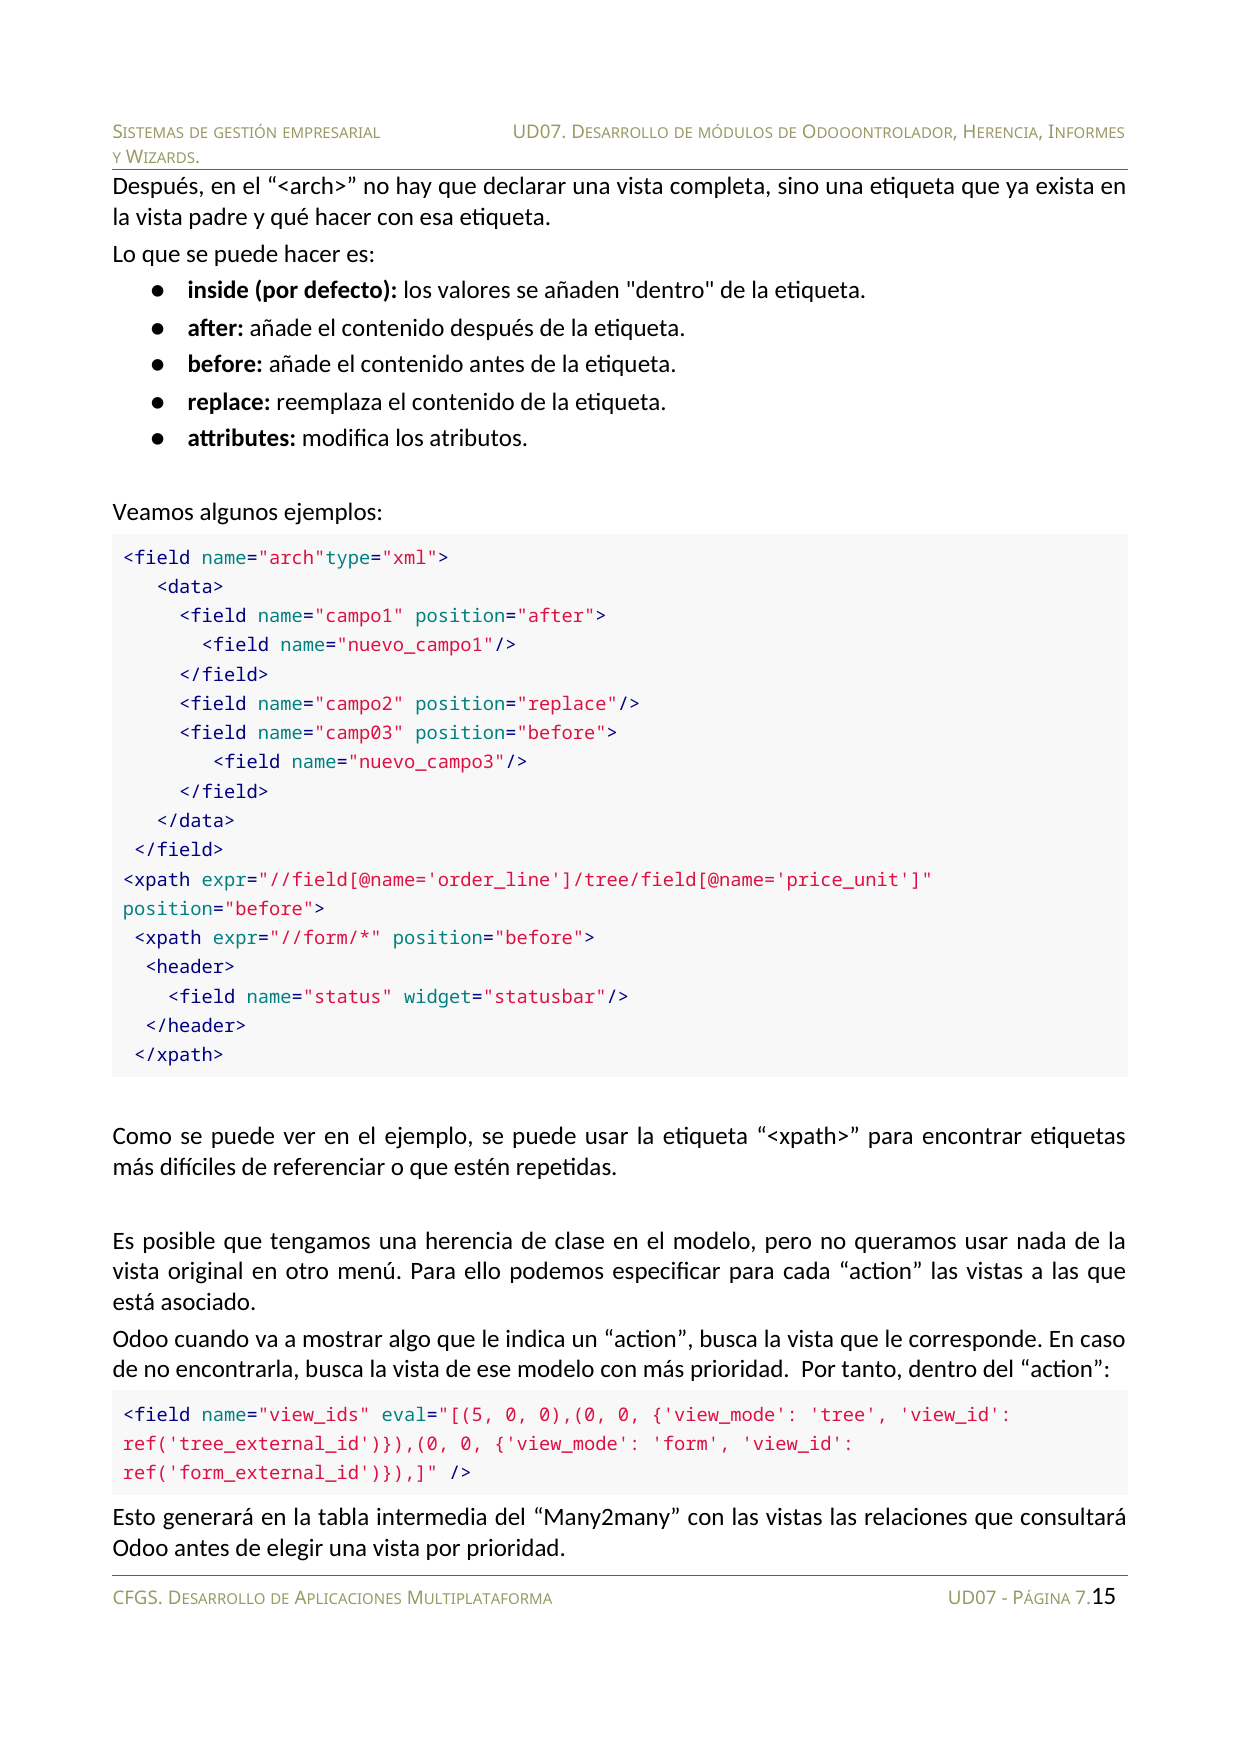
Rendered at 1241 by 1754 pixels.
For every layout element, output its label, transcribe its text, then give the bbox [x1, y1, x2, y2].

text Después, en el “<arch>” no hay que declarar una vista completa, sino una etiqueta que ya exista en la vista padre y qué hacer con esa etiqueta. [112, 170, 1128, 231]
text Como se puede ver en el ejemplo, se puede usar la etiqueta “<xpath>” para encontrar etiquetas más difíciles de referenciar o que estén repetidas. [112, 1120, 1128, 1181]
text Lo que se puede hacer es: [112, 238, 1128, 268]
list inside (por defecto): los valores se añaden "dentro" de la etiqueta. [150, 275, 1128, 305]
text Odoo cuando va a mostrar algo que le indica un “action”, busca la vista que le corresponde. En caso de no encontrarla, busca la vista de ese modelo con más prioridad. Por tanto, dentro del “action”: [112, 1323, 1128, 1384]
list replace: reemplaza el contenido de la etiqueta. [150, 386, 1128, 416]
table_header <field name="view_ids" eval="[(5, 0, 0),(0, 0, {'view_mode': 'tree', 'view_id': ref('tree_external_id')}),(0, 0, {'view_mode': 'form', 'view_id': ref('form_external_id')}),]" /> [112, 1390, 1128, 1495]
list attributes: modifica los atributos. [150, 423, 1128, 453]
list before: añade el contenido antes de la etiqueta. [150, 349, 1128, 379]
table_header <field name="arch"type="xml"> <data> <field name="campo1" position="after"> <field name="nuevo_campo1"/> </field> <field name="campo2" position="replace"/> <field name="camp03" position="before"> <field name="nuevo_campo3"/> </field> </data> </field> <xpath expr="//field[@name='order_line']/tree/field[@name='price_unit']" position="before"> <xpath expr="//form/*" position="before"> <header> <field name="status" widget="statusbar"/> </header> </xpath> [112, 534, 1128, 1077]
text Esto generará en la tabla intermedia del “Many2many” con las vistas las relaciones que consultará Odoo antes de elegir una vista por prioridad. [112, 1501, 1128, 1562]
text Es posible que tengamos una herencia de clase en el modelo, pero no queramos usar nada de la vista original en otro menú. Para ello podemos especificar para cada “action” las vistas a las que está asociado. [112, 1225, 1128, 1316]
text Veamos algunos ejemplos: [112, 497, 1128, 527]
list after: añade el contenido después de la etiqueta. [150, 312, 1128, 342]
